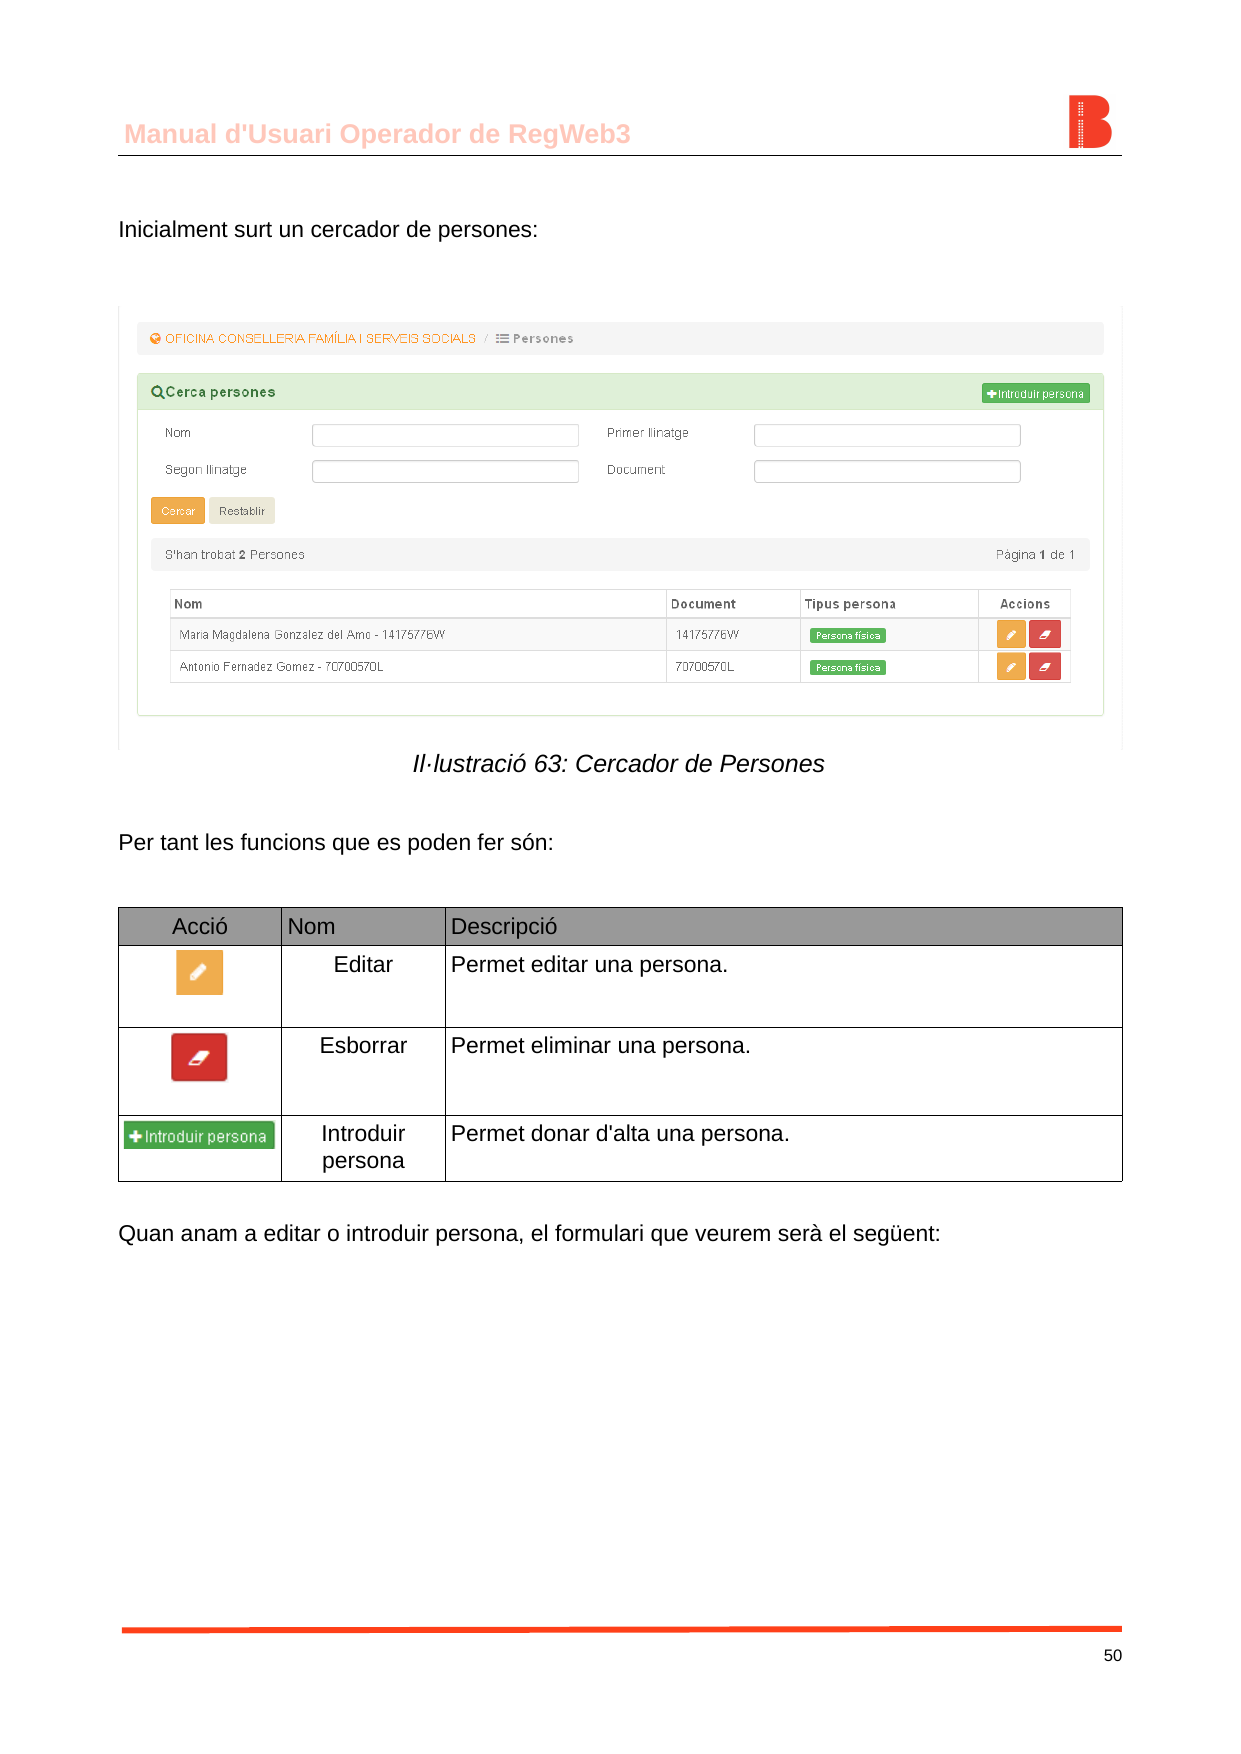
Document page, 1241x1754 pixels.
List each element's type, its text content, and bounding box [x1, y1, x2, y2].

text Inicialment surt un cercador de persones: [118, 216, 1122, 242]
picture [123, 1120, 276, 1149]
table_cell Permet eliminar una persona. [446, 1028, 1122, 1114]
picture [1063, 94, 1117, 150]
table_cell [119, 946, 281, 994]
table_cell [229, 1033, 281, 1082]
text Per tant les funcions que es poden fer són: [118, 829, 1122, 856]
table_cell Esborrar [282, 1028, 445, 1114]
text Quan anam a editar o introduir persona, el formulari que veurem serà el següent: [118, 1219, 1122, 1246]
table_cell [119, 995, 281, 1027]
picture [176, 950, 224, 995]
table_cell [119, 1149, 281, 1181]
table_cell [119, 1116, 281, 1148]
picture [118, 306, 1123, 750]
table_cell Editar [282, 946, 445, 1027]
table_cell Introduir persona [282, 1116, 445, 1181]
table_cell Permet donar d'alta una persona. [446, 1116, 1122, 1181]
table_header Descripció [446, 908, 1122, 945]
table_cell [119, 1083, 281, 1114]
table_cell [119, 1033, 171, 1082]
table_cell [119, 1028, 281, 1032]
table_header Acció [119, 908, 281, 945]
table_cell Permet editar una persona. [446, 946, 1122, 1027]
text Il·lustració 63: Cercador de Persones [118, 750, 1122, 778]
table_header Nom [282, 908, 445, 945]
picture [171, 1032, 229, 1083]
